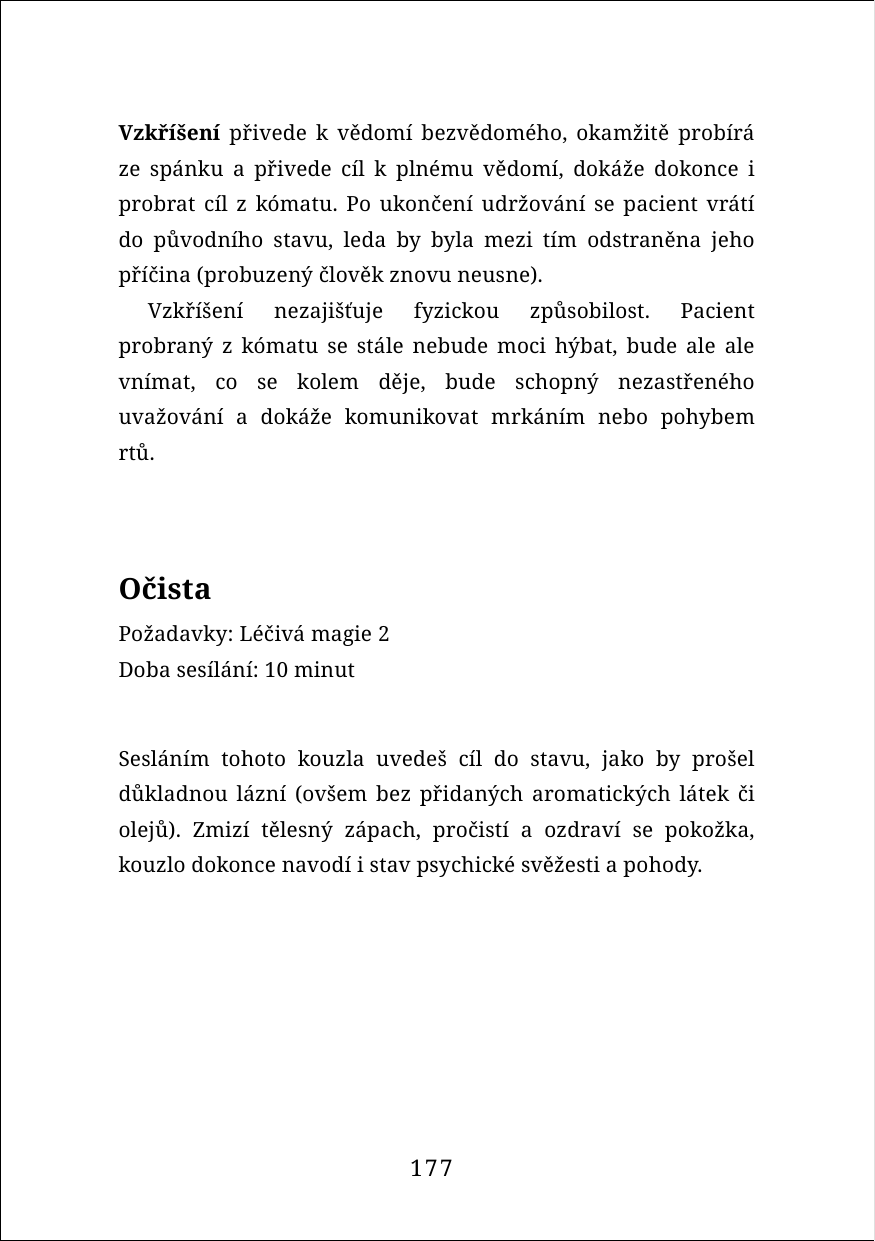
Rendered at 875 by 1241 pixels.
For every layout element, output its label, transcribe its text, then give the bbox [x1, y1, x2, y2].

text Sesláním tohoto kouzla uvedeš cíl do stavu, jako by prošel důkladnou lázní (ovšem bez přidaných aromatických látek či olejů). Zmizí tělesný zápach, pročistí a ozdraví se pokožka, kouzlo dokonce navodí i stav psychické svěžesti a pohody. [118, 744, 756, 879]
text Vzkříšení přivede k vědomí bezvědomého, okamžitě probírá ze spánku a přivede cíl k plnému vědomí, dokáže dokonce i probrat cíl z kómatu. Po ukončení udržování se pacient vrátí do původního stavu, leda by byla mezi tím odstraněna jeho příčina (probuzený člověk znovu neusne). Vzkříšení nezajišťuje fyzickou způsobilost. Pacient probraný z kómatu se stále nebude moci hýbat, bude ale ale vnímat, co se kolem děje, bude schopný nezastřeného uvažování a dokáže komunikovat mrkáním nebo pohybem rtů. [118, 118, 756, 466]
subtitle Očista [118, 568, 756, 608]
text Požadavky: Léčivá magie 2 Doba sesílání: 10 minut [118, 619, 756, 719]
